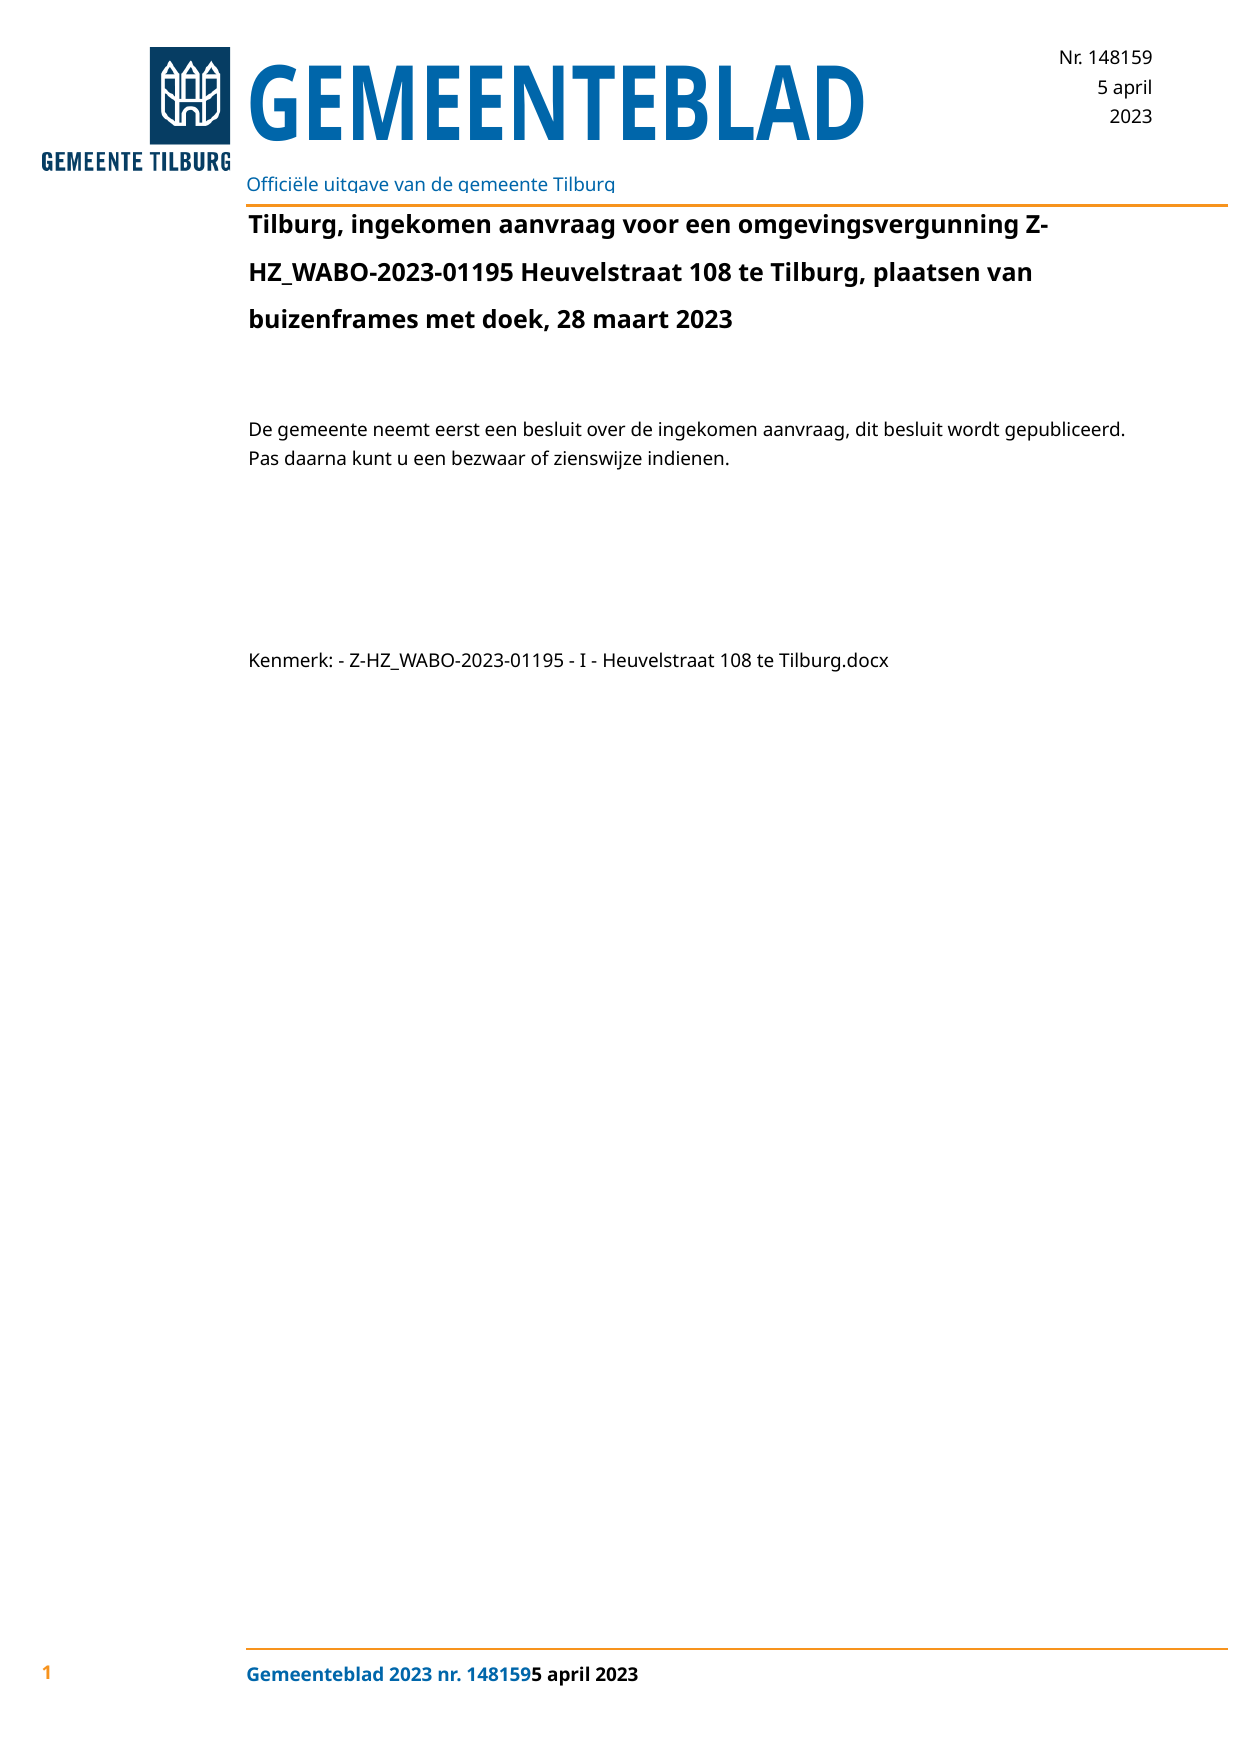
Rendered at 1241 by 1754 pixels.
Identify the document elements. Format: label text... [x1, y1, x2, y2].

text Kenmerk: - Z-HZ_WABO-2023-01195 - I - Heuvelstraat 108 te Tilburg.docx [248, 647, 1152, 673]
picture [41, 47, 231, 172]
text Tilburg, ingekomen aanvraag voor een omgevingsvergunning Z-HZ_WABO-2023-01195 Heuvelstraat 108 te Tilburg, plaatsen van buizenframes met doek, 28 maart 2023 [248, 207, 1152, 336]
text De gemeente neemt eerst een besluit over de ingekomen aanvraag, dit besluit wordt gepubliceerd. Pas daarna kunt u een bezwaar of zienswijze indienen. [248, 416, 1152, 471]
